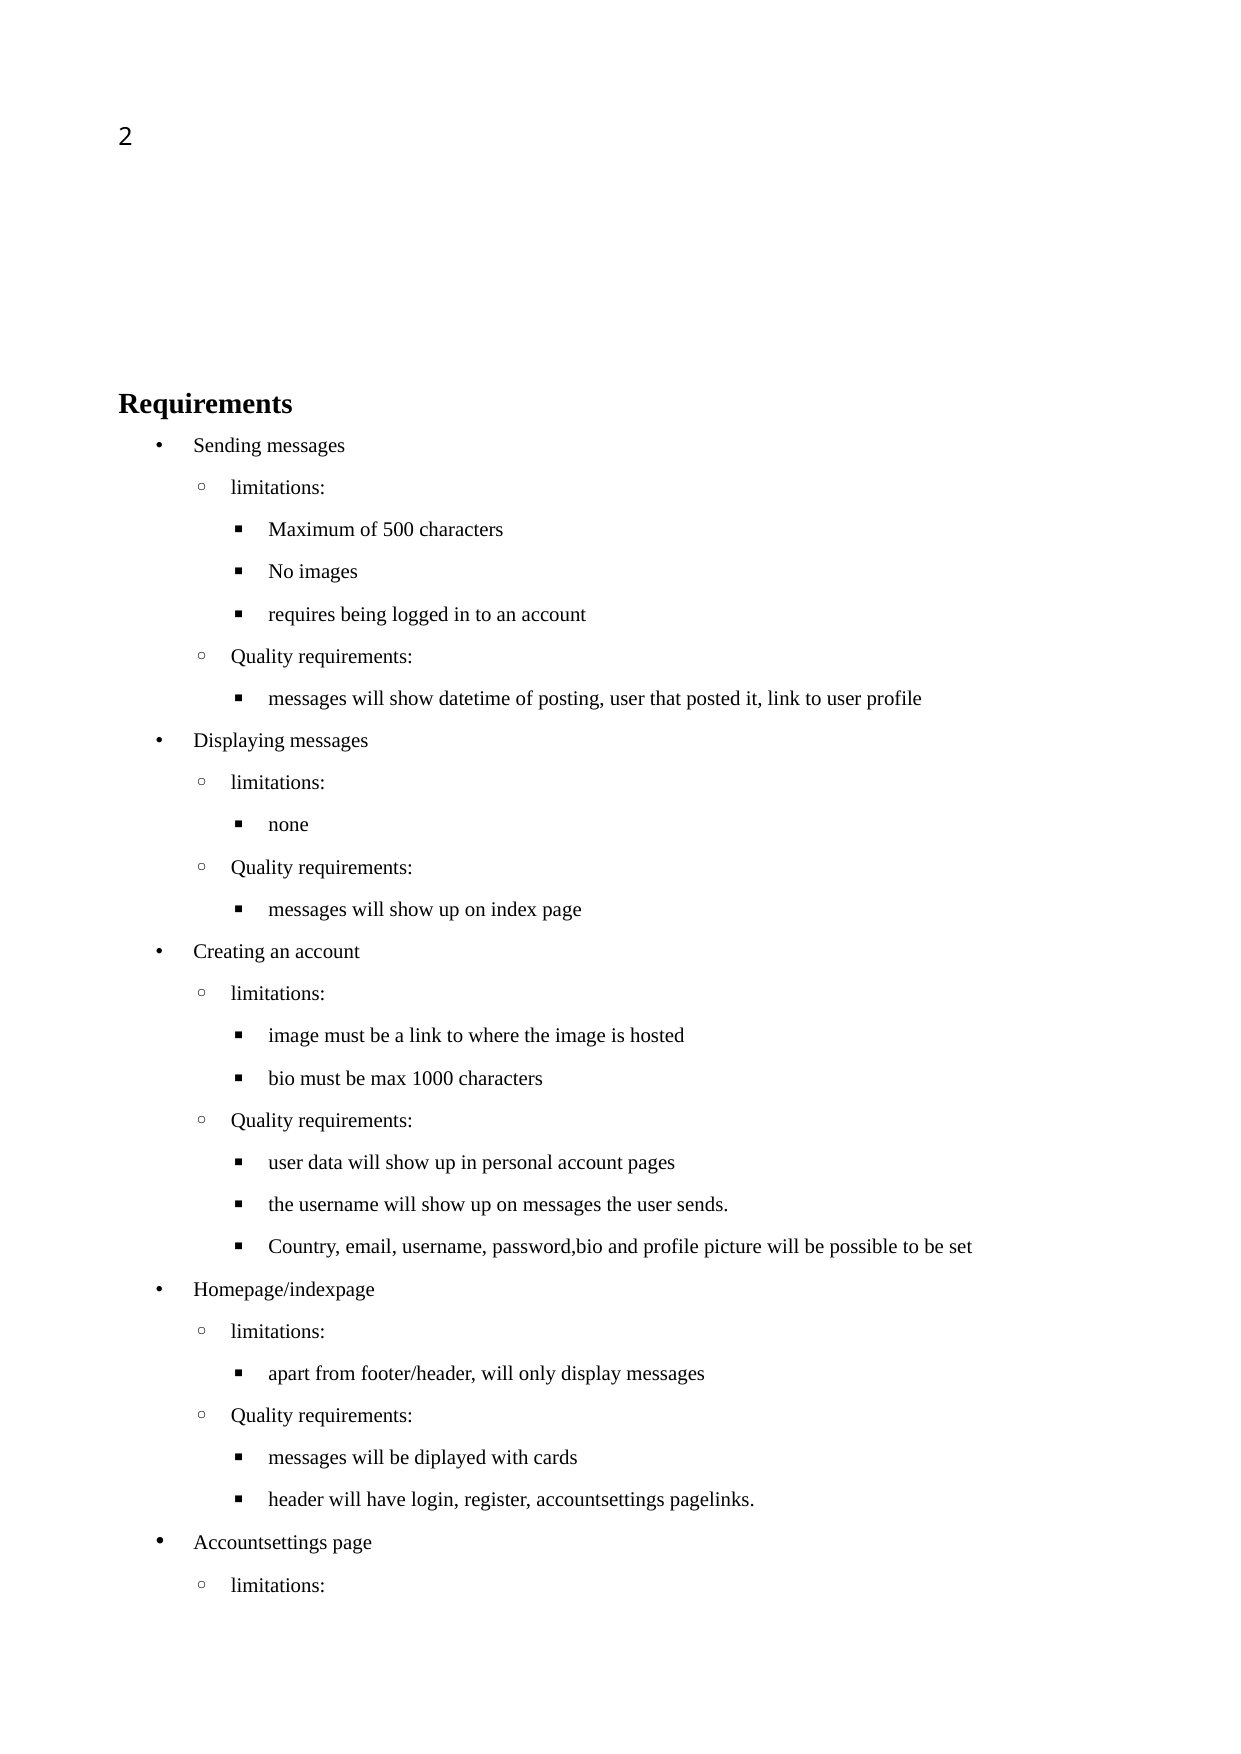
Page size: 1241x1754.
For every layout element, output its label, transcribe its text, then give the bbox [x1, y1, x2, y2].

list requires being logged in to an account [231, 601, 1122, 626]
list Accountsettings page [156, 1529, 1122, 1554]
list Displaying messages [156, 728, 1122, 752]
list Quality requirements: [193, 644, 1122, 668]
list messages will show datetime of posting, user that posted it, link to user profile [231, 686, 1122, 710]
list Country, email, username, password,bio and profile picture will be possible to be set [231, 1234, 1122, 1258]
list No images [231, 559, 1122, 583]
list messages will be diplayed with cards [231, 1445, 1122, 1469]
list limitations: [193, 475, 1122, 499]
list Homepage/indexpage [156, 1276, 1122, 1301]
list limitations: [193, 1573, 1122, 1597]
list header will have login, register, accountsettings pagelinks. [231, 1487, 1122, 1511]
list apart from footer/header, will only display messages [231, 1361, 1122, 1385]
list limitations: [193, 981, 1122, 1005]
list limitations: [193, 770, 1122, 794]
list Quality requirements: [193, 854, 1122, 879]
list messages will show up on index page [231, 897, 1122, 921]
subtitle Requirements [118, 387, 1122, 420]
list Quality requirements: [193, 1403, 1122, 1427]
list limitations: [193, 1319, 1122, 1343]
list user data will show up in personal account pages [231, 1150, 1122, 1174]
list Maximum of 500 characters [231, 517, 1122, 541]
list bio must be max 1000 characters [231, 1066, 1122, 1089]
list Sending messages [156, 433, 1122, 457]
list Quality requirements: [193, 1108, 1122, 1132]
list none [231, 812, 1122, 836]
list Creating an account [156, 939, 1122, 963]
list image must be a link to where the image is hosted [231, 1023, 1122, 1047]
list the username will show up on messages the user sends. [231, 1192, 1122, 1216]
